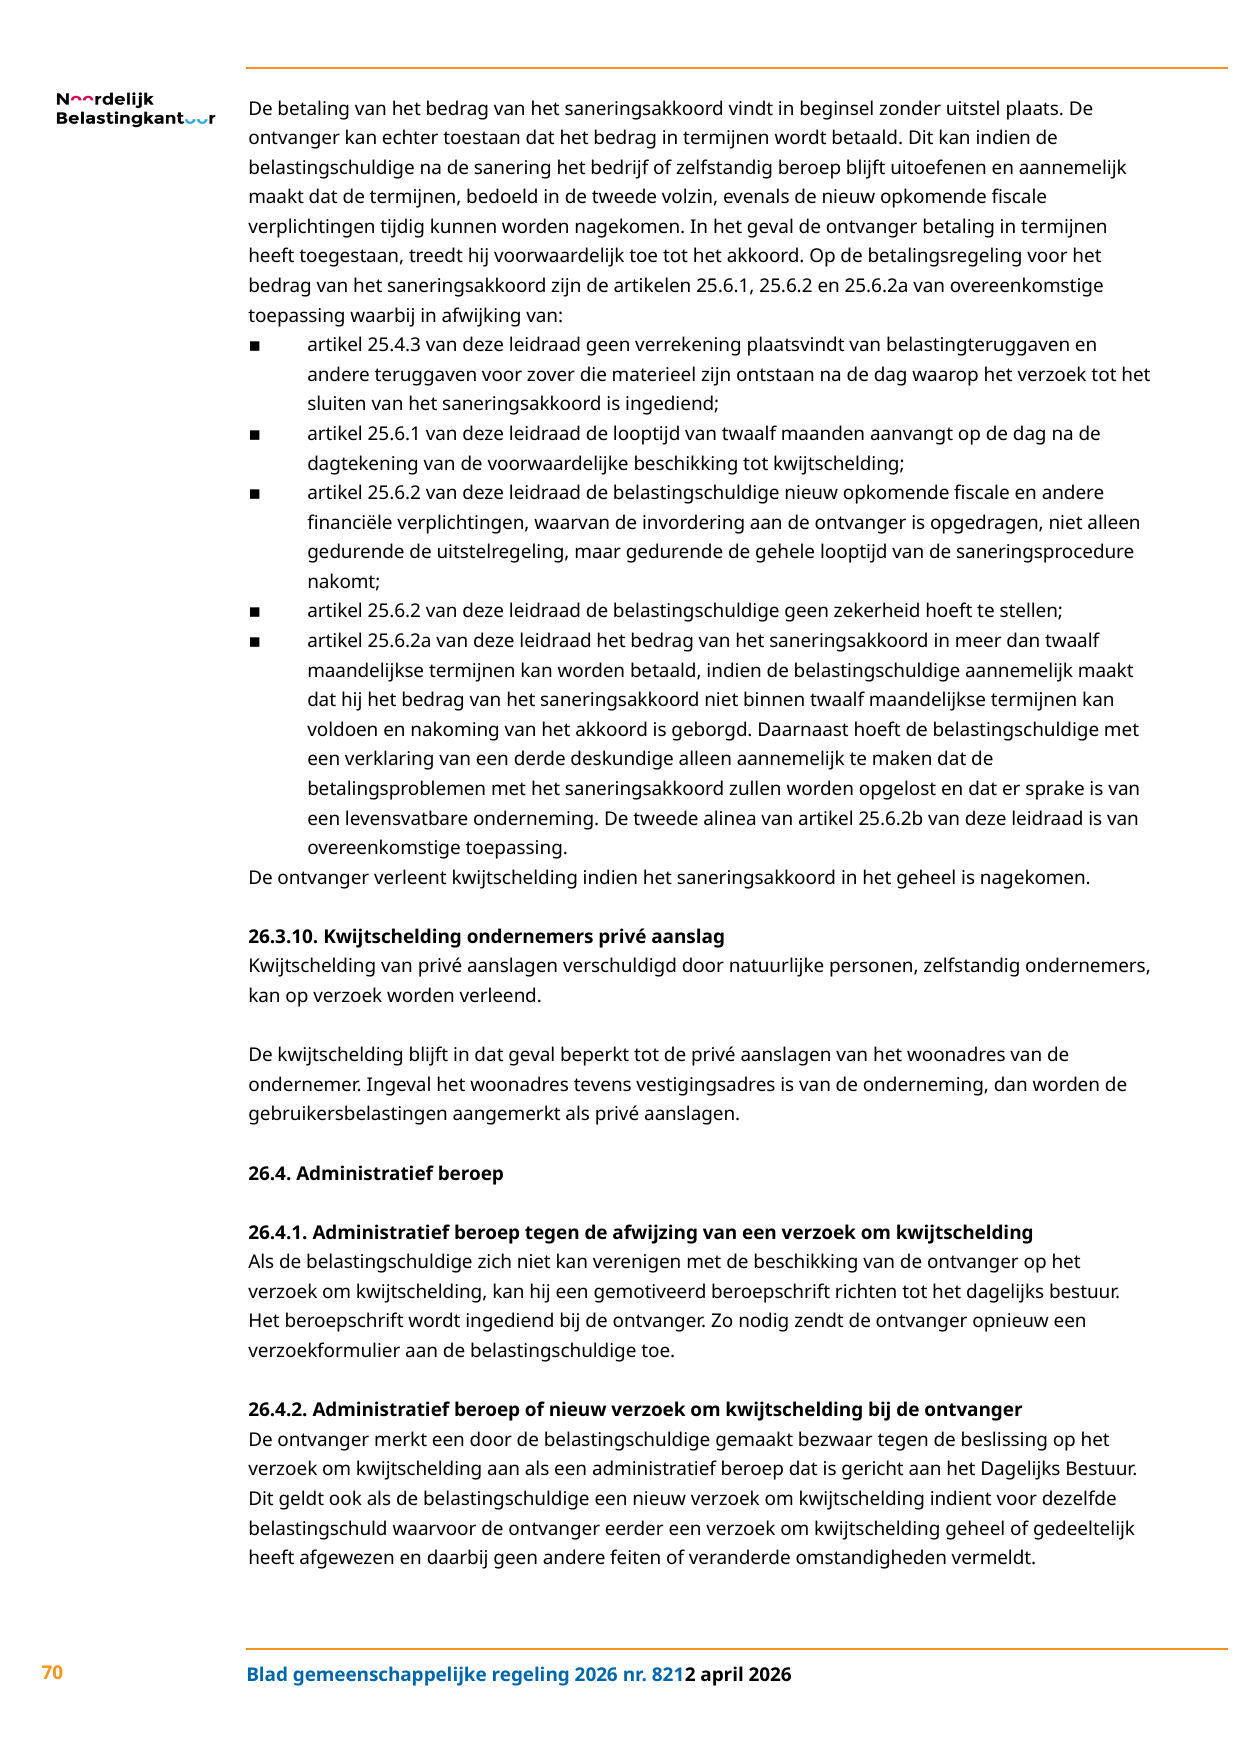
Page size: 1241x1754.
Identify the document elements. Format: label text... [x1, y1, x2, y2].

text De betaling van het bedrag van het saneringsakkoord vindt in beginsel zonder uitstel plaats. De ontvanger kan echter toestaan dat het bedrag in termijnen wordt betaald. Dit kan indien de belastingschuldige na de sanering het bedrijf of zelfstandig beroep blijft uitoefenen en aannemelijk maakt dat de termijnen, bedoeld in de tweede volzin, evenals de nieuw opkomende fiscale verplichtingen tijdig kunnen worden nagekomen. In het geval de ontvanger betaling in termijnen heeft toegestaan, treedt hij voorwaardelijk toe tot het akkoord. Op de betalingsregeling voor het bedrag van het saneringsakkoord zijn de artikelen 25.6.1, 25.6.2 en 25.6.2a van overeenkomstige toepassing waarbij in afwijking van: [248, 95, 1152, 328]
text Kwijtschelding van privé aanslagen verschuldigd door natuurlijke personen, zelfstandig ondernemers, kan op verzoek worden verleend. [248, 953, 1152, 1008]
list artikel 25.6.2 van deze leidraad de belastingschuldige nieuw opkomende fiscale en andere financiële verplichtingen, waarvan de invordering aan de ontvanger is opgedragen, niet alleen gedurende de uitstelregeling, maar gedurende de gehele looptijd van de saneringsprocedure nakomt; [248, 479, 1152, 594]
picture [41, 47, 231, 172]
text 26.4.1. Administratief beroep tegen de afwijzing van een verzoek om kwijtschelding [248, 1219, 1152, 1245]
list artikel 25.6.2a van deze leidraad het bedrag van het saneringsakkoord in meer dan twaalf maandelijkse termijnen kan worden betaald, indien de belastingschuldige aannemelijk maakt dat hij het bedrag van het saneringsakkoord niet binnen twaalf maandelijkse termijnen kan voldoen en nakoming van het akkoord is geborgd. Daarnaast hoeft de belastingschuldige met een verklaring van een derde deskundige alleen aannemelijk te maken dat de betalingsproblemen met het saneringsakkoord zullen worden opgelost en dat er sprake is van een levensvatbare onderneming. De tweede alinea van artikel 25.6.2b van deze leidraad is van overeenkomstige toepassing. [248, 627, 1152, 860]
text De ontvanger merkt een door de belastingschuldige gemaakt bezwaar tegen de beslissing op het verzoek om kwijtschelding aan als een administratief beroep dat is gericht aan het Dagelijks Bestuur. Dit geldt ook als de belastingschuldige een nieuw verzoek om kwijtschelding indient voor dezelfde belastingschuld waarvoor de ontvanger eerder een verzoek om kwijtschelding geheel of gedeeltelijk heeft afgewezen en daarbij geen andere feiten of veranderde omstandigheden vermeldt. [248, 1426, 1152, 1570]
text Als de belastingschuldige zich niet kan verenigen met de beschikking van de ontvanger op het verzoek om kwijtschelding, kan hij een gemotiveerd beroepschrift richten tot het dagelijks bestuur. Het beroepschrift wordt ingediend bij de ontvanger. Zo nodig zendt de ontvanger opnieuw een verzoekformulier aan de belastingschuldige toe. [248, 1248, 1152, 1363]
list artikel 25.4.3 van deze leidraad geen verrekening plaatsvindt van belastingteruggaven en andere teruggaven voor zover die materieel zijn ontstaan na de dag waarop het verzoek tot het sluiten van het saneringsakkoord is ingediend; [248, 331, 1152, 416]
text 26.4. Administratief beroep [248, 1160, 1152, 1186]
list artikel 25.6.2 van deze leidraad de belastingschuldige geen zekerheid hoeft te stellen; [248, 598, 1152, 623]
text 26.3.10. Kwijtschelding ondernemers privé aanslag [248, 923, 1152, 949]
text De ontvanger verleent kwijtschelding indien het saneringsakkoord in het geheel is nagekomen. [248, 864, 1152, 890]
list artikel 25.6.1 van deze leidraad de looptijd van twaalf maanden aanvangt op de dag na de dagtekening van de voorwaardelijke beschikking tot kwijtschelding; [248, 420, 1152, 476]
text 26.4.2. Administratief beroep of nieuw verzoek om kwijtschelding bij de ontvanger [248, 1396, 1152, 1422]
text De kwijtschelding blijft in dat geval beperkt tot de privé aanslagen van het woonadres van de ondernemer. Ingeval het woonadres tevens vestigingsadres is van de onderneming, dan worden de gebruikersbelastingen aangemerkt als privé aanslagen. [248, 1041, 1152, 1126]
